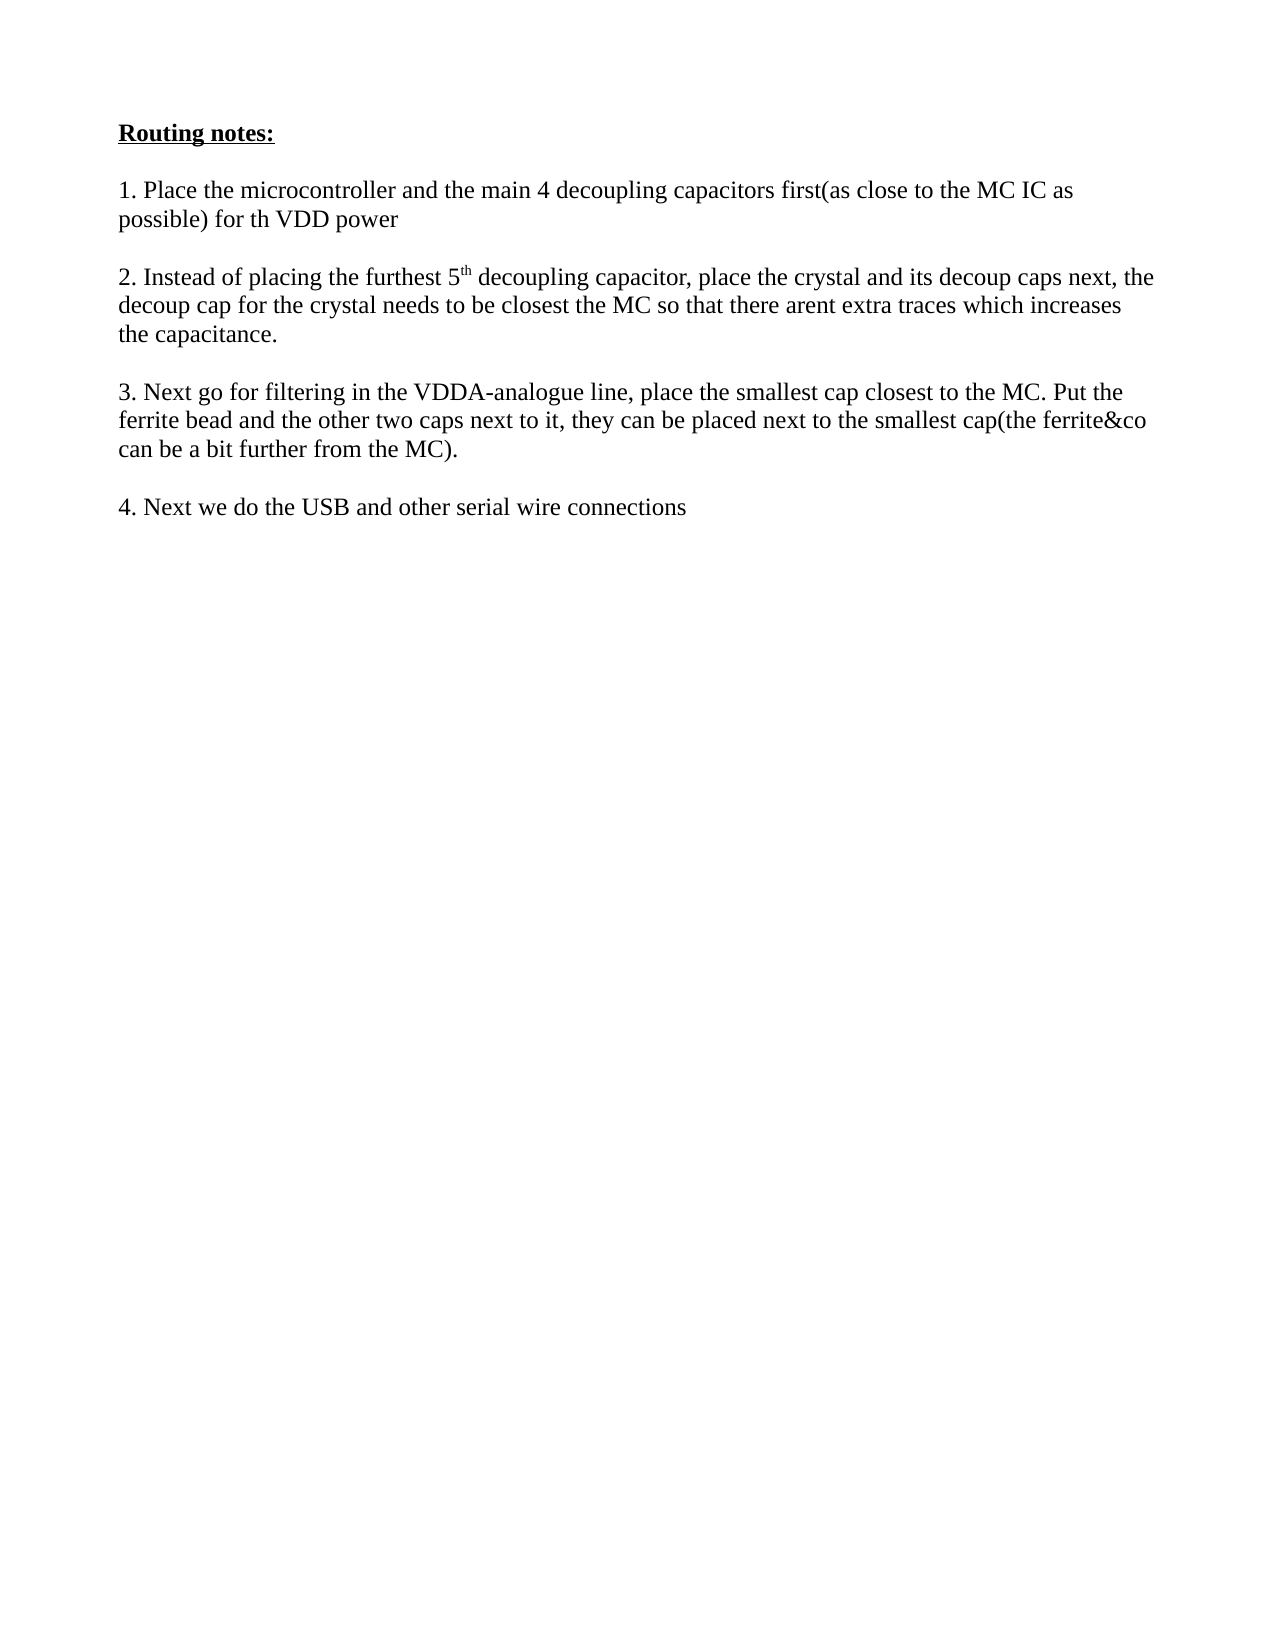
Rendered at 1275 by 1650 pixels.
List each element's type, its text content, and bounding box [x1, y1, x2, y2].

text 1. Place the microcontroller and the main 4 decoupling capacitors first(as close to the MC IC as possible) for th VDD power [118, 176, 1157, 233]
text 3. Next go for filtering in the VDDA-analogue line, place the smallest cap closest to the MC. Put the ferrite bead and the other two caps next to it, they can be placed next to the smallest cap(the ferrite&co can be a bit further from the MC). [118, 377, 1157, 463]
text 2. Instead of placing the furthest 5th decoupling capacitor, place the crystal and its decoup caps next, the decoup cap for the crystal needs to be closest the MC so that there arent extra traces which increases the capacitance. [118, 262, 1157, 348]
text 4. Next we do the USB and other serial wire connections [118, 492, 1157, 521]
text Routing notes: [118, 118, 1157, 147]
